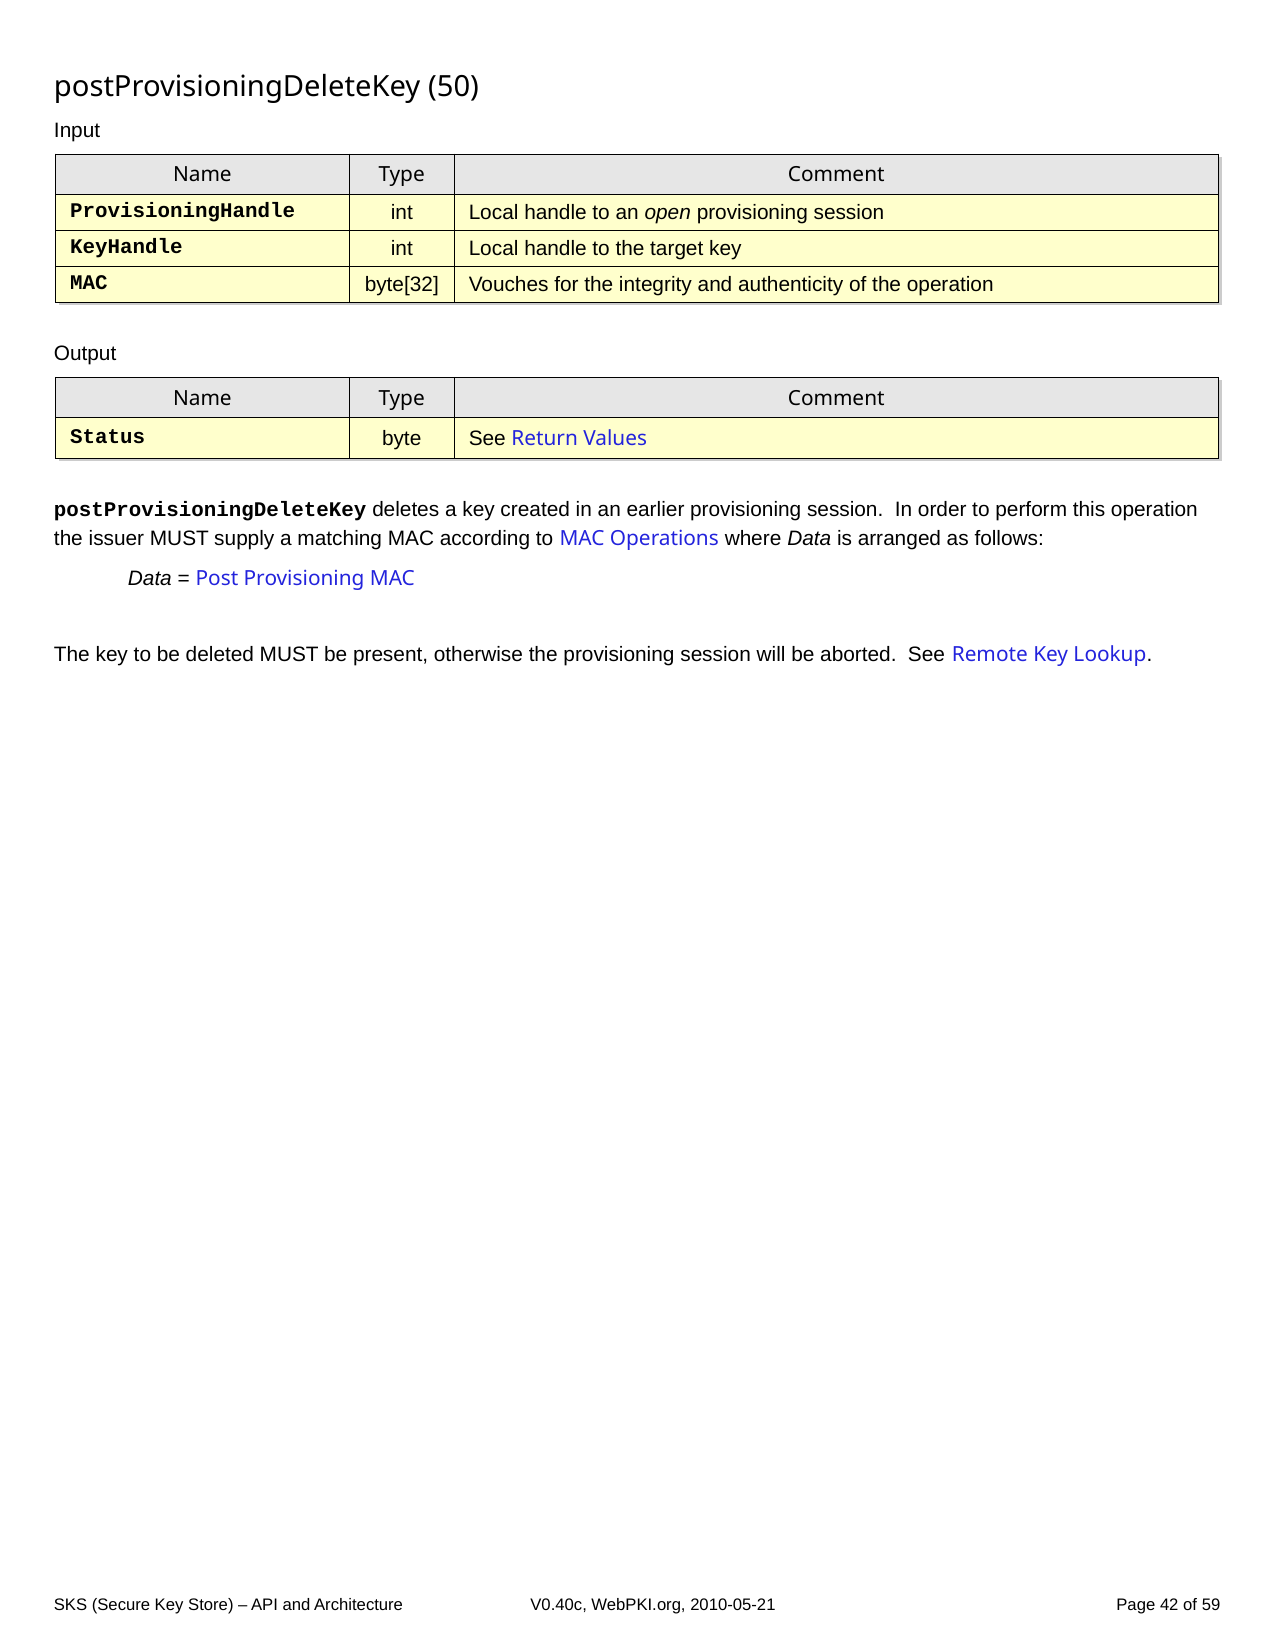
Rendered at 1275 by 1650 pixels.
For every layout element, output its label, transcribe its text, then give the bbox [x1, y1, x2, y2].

text Data = Post Provisioning MAC [54, 563, 1221, 592]
table_header Comment [455, 378, 1218, 417]
table_header Type [350, 155, 454, 194]
table_cell MAC [56, 267, 349, 302]
table_header Name [56, 155, 349, 194]
text Output [54, 341, 1221, 365]
text The key to be deleted MUST be present, otherwise the provisioning session will be aborted. See Remote Key Lookup. [54, 639, 1221, 667]
text Input [54, 118, 1221, 142]
table_header Type [350, 378, 454, 417]
table_header Name [56, 378, 349, 417]
table_cell See Return Values [455, 418, 1218, 458]
text postProvisioningDeleteKey deletes a key created in an earlier provisioning session. In order to perform this operation the issuer MUST supply a matching MAC according to MAC Operations where Data is arranged as follows: [54, 497, 1221, 551]
table_cell int [350, 195, 454, 230]
table_cell Vouches for the integrity and authenticity of the operation [455, 267, 1218, 302]
table_cell KeyHandle [56, 231, 349, 266]
table_cell ProvisioningHandle [56, 195, 349, 230]
table_cell Local handle to an open provisioning session [455, 195, 1218, 230]
table_cell int [350, 231, 454, 266]
table_cell byte [350, 418, 454, 458]
table_cell Local handle to the target key [455, 231, 1218, 266]
table_cell byte⁮[32] [350, 267, 454, 302]
subtitle postProvisioningDeleteKey (50) [54, 66, 1221, 105]
table_cell Status [56, 418, 349, 458]
table_header Comment [455, 155, 1218, 194]
